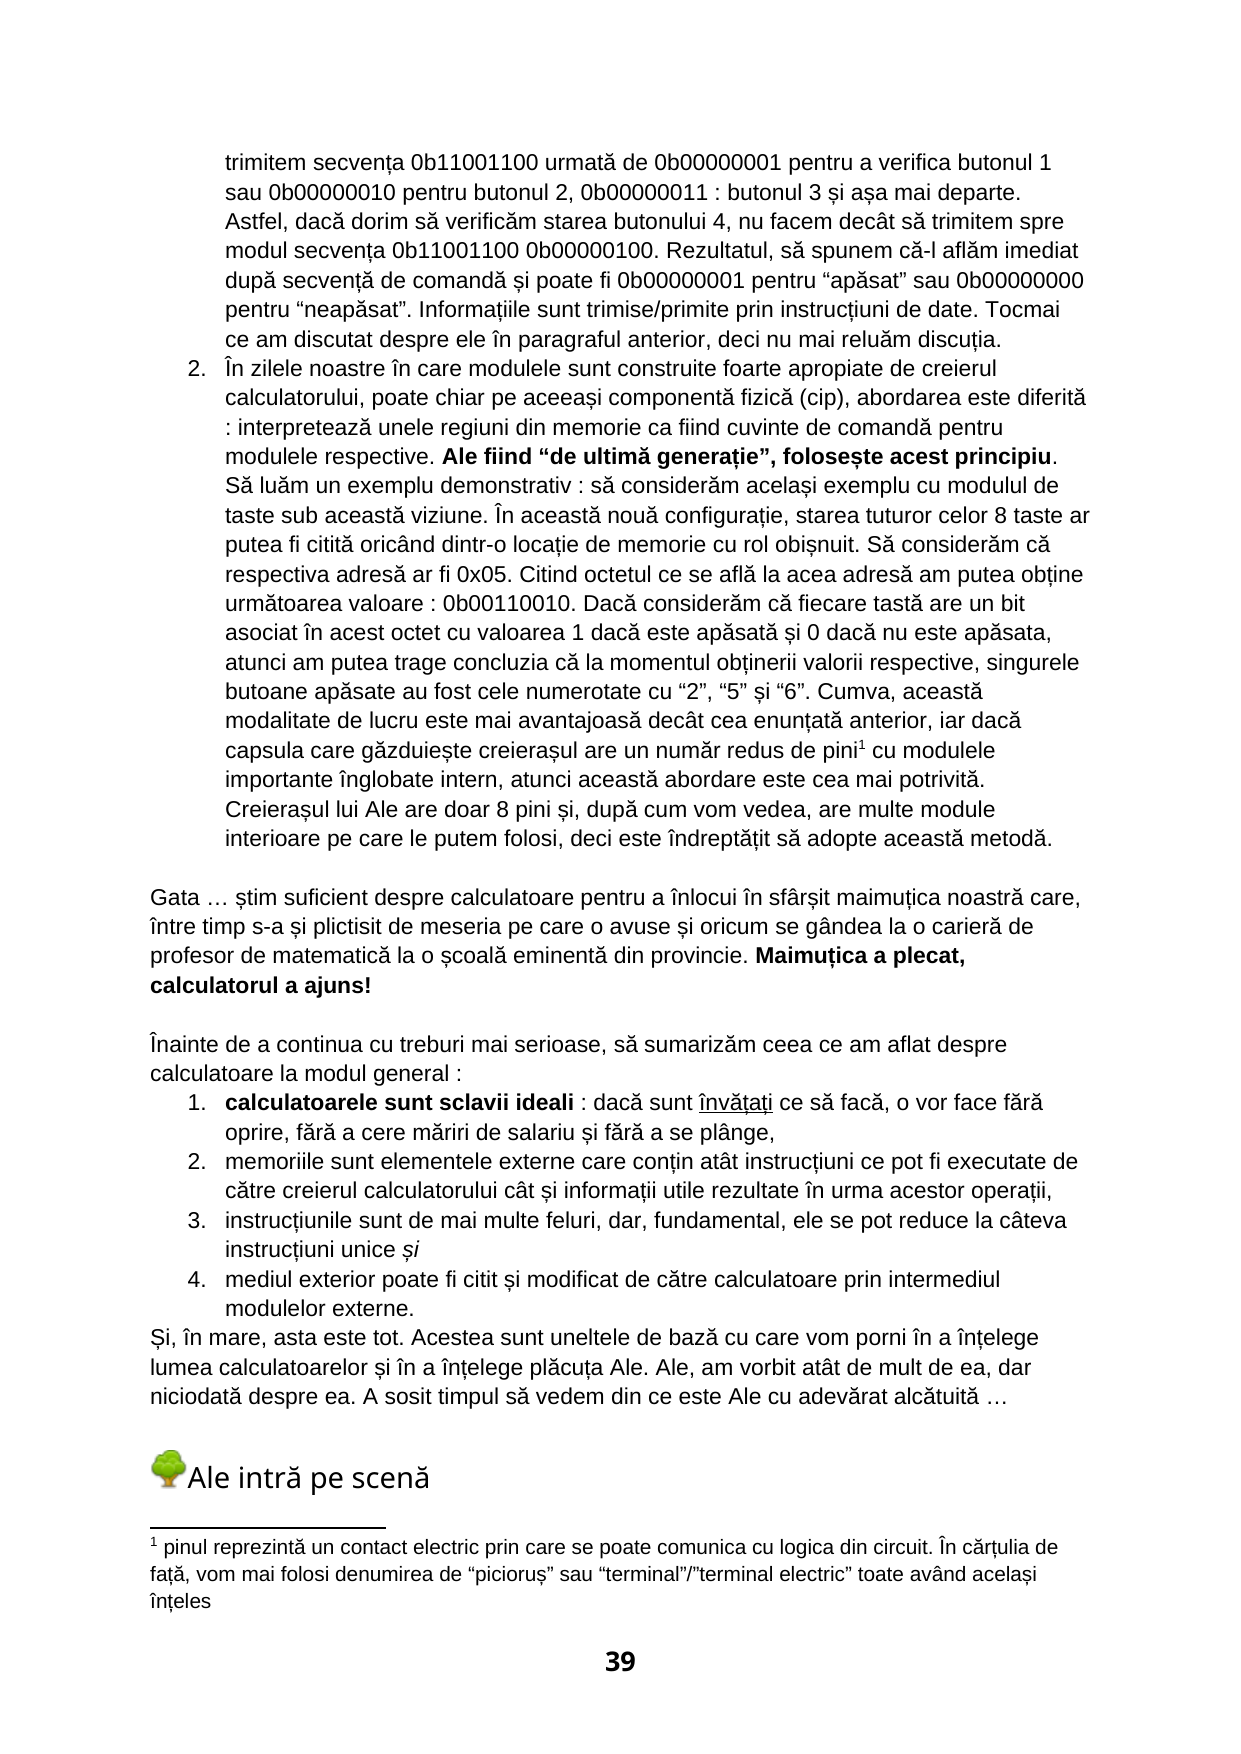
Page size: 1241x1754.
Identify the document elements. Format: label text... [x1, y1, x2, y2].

list calculatoarele sunt sclavii ideali : dacă sunt învățați ce să facă, o vor face fără oprire, fără a cere măriri de salariu și fără a se plânge, [187, 1090, 1091, 1145]
text Gata … știm suficient despre calculatoare pentru a înlocui în sfârșit maimuțica noastră care, între timp s-a și plictisit de meseria pe care o avuse și oricum se gândea la o carieră de profesor de matematică la o școală eminentă din provincie. Maimuțica a plecat, calculatorul a ajuns! [150, 884, 1091, 998]
list mediul exterior poate fi citit și modificat de către calculatoare prin intermediul modulelor externe. [187, 1266, 1091, 1321]
picture [150, 1450, 188, 1489]
list memoriile sunt elementele externe care conțin atât instrucțiuni ce pot fi executate de către creierul calculatorului cât și informații utile rezultate în urma acestor operații, [187, 1149, 1091, 1204]
text Înainte de a continua cu treburi mai serioase, să sumarizăm ceea ce am aflat despre calculatoare la modul general : [150, 1031, 1091, 1086]
subtitle Ale intră pe scenă [150, 1451, 1091, 1497]
text Și, în mare, asta este tot. Acestea sunt uneltele de bază cu care vom porni în a înțelege lumea calculatoarelor și în a înțelege plăcuța Ale. Ale, am vorbit atât de mult de ea, dar niciodată despre ea. A sosit timpul să vedem din ce este Ale cu adevărat alcătuită … [150, 1325, 1091, 1409]
list pinul reprezintă un contact electric prin care se poate comunica cu logica din circuit. În cărțulia de față, vom mai folosi denumirea de “picioruș” sau “terminal”/”terminal electric” toate având același înțeles [150, 1534, 1091, 1613]
list În zilele noastre în care modulele sunt construite foarte apropiate de creierul calculatorului, poate chiar pe aceeași componentă fizică (cip), abordarea este diferită : interpretează unele regiuni din memorie ca fiind cuvinte de comandă pentru modulele respective. Ale fiind “de ultimă generație”, folosește acest principiu. Să luăm un exemplu demonstrativ : să considerăm același exemplu cu modulul de taste sub această viziune. În această nouă configurație, starea tuturor celor 8 taste ar putea fi citită oricând dintr-o locație de memorie cu rol obișnuit. Să considerăm că respectiva adresă ar fi 0x05. Citind octetul ce se află la acea adresă am putea obține următoarea valoare : 0b00110010. Dacă considerăm că fiecare tastă are un bit asociat în acest octet cu valoarea 1 dacă este apăsată și 0 dacă nu este apăsata, atunci am putea trage concluzia că la momentul obținerii valorii respective, singurele butoane apăsate au fost cele numerotate cu “2”, “5” și “6”. Cumva, această modalitate de lucru este mai avantajoasă decât cea enunțată anterior, iar dacă capsula care găzduiește creierașul are un număr redus de pini cu modulele importante înglobate intern, atunci această abordare este cea mai potrivită. Creierașul lui Ale are doar 8 pini și, după cum vom vedea, are multe module interioare pe care le putem folosi, deci este îndreptățit să adopte această metodă. [187, 356, 1091, 851]
list trimitem secvența 0b11001100 urmată de 0b00000001 pentru a verifica butonul 1 sau 0b00000010 pentru butonul 2, 0b00000011 : butonul 3 și așa mai departe. Astfel, dacă dorim să verificăm starea butonului 4, nu facem decât să trimitem spre modul secvența 0b11001100 0b00000100. Rezultatul, să spunem că-l aflăm imediat după secvență de comandă și poate fi 0b00000001 pentru “apăsat” sau 0b00000000 pentru “neapăsat”. Informațiile sunt trimise/primite prin instrucțiuni de date. Tocmai ce am discutat despre ele în paragraful anterior, deci nu mai reluăm discuția. [187, 150, 1091, 352]
list instrucțiunile sunt de mai multe feluri, dar, fundamental, ele se pot reduce la câteva instrucțiuni unice și [187, 1207, 1091, 1262]
